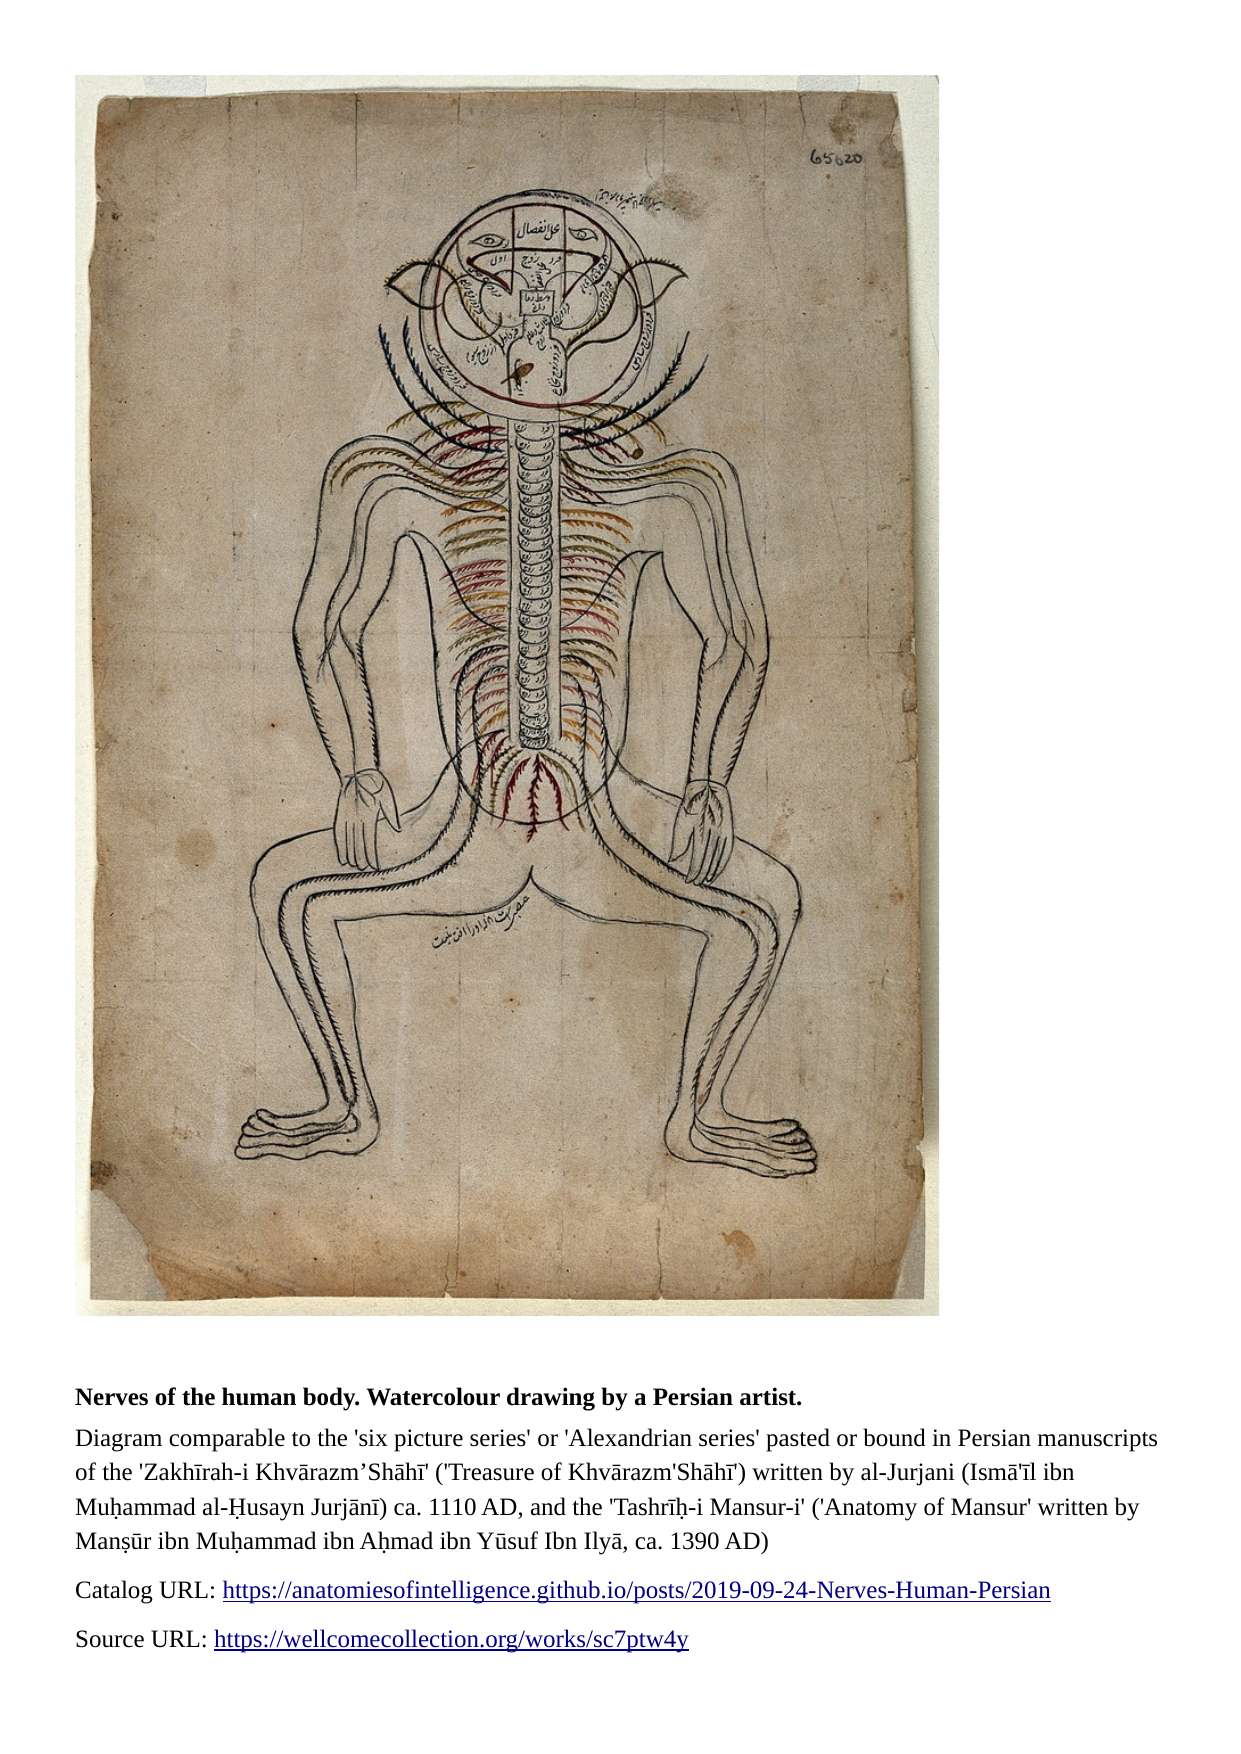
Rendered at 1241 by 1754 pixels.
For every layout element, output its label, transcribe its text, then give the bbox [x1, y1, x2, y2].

subtitle Nerves of the human body. Watercolour drawing by a Persian artist. [75, 1382, 1165, 1411]
text Diagram comparable to the 'six picture series' or 'Alexandrian series' pasted or bound in Persian manuscripts of the 'Zakhīrah-i Khvārazm’Shāhī' ('Treasure of Khvārazm'Shāhī') written by al-Jurjani (Ismā'īl ibn Muḥammad al-Ḥusayn Jurjānī) ca. 1110 AD, and the 'Tashrīḥ-i Mansur-i' ('Anatomy of Mansur' written by Manṣūr ibn Muḥammad ibn Aḥmad ibn Yūsuf Ibn Ilyā, ca. 1390 AD) [75, 1423, 1165, 1555]
text Source URL: https://wellcomecollection.org/works/sc7ptw4y [75, 1624, 1165, 1653]
picture [75, 75, 940, 1316]
text Catalog URL: https://anatomiesofintelligence.github.io/posts/2019-09-24-Nerves-Human-Persian [75, 1576, 1165, 1604]
